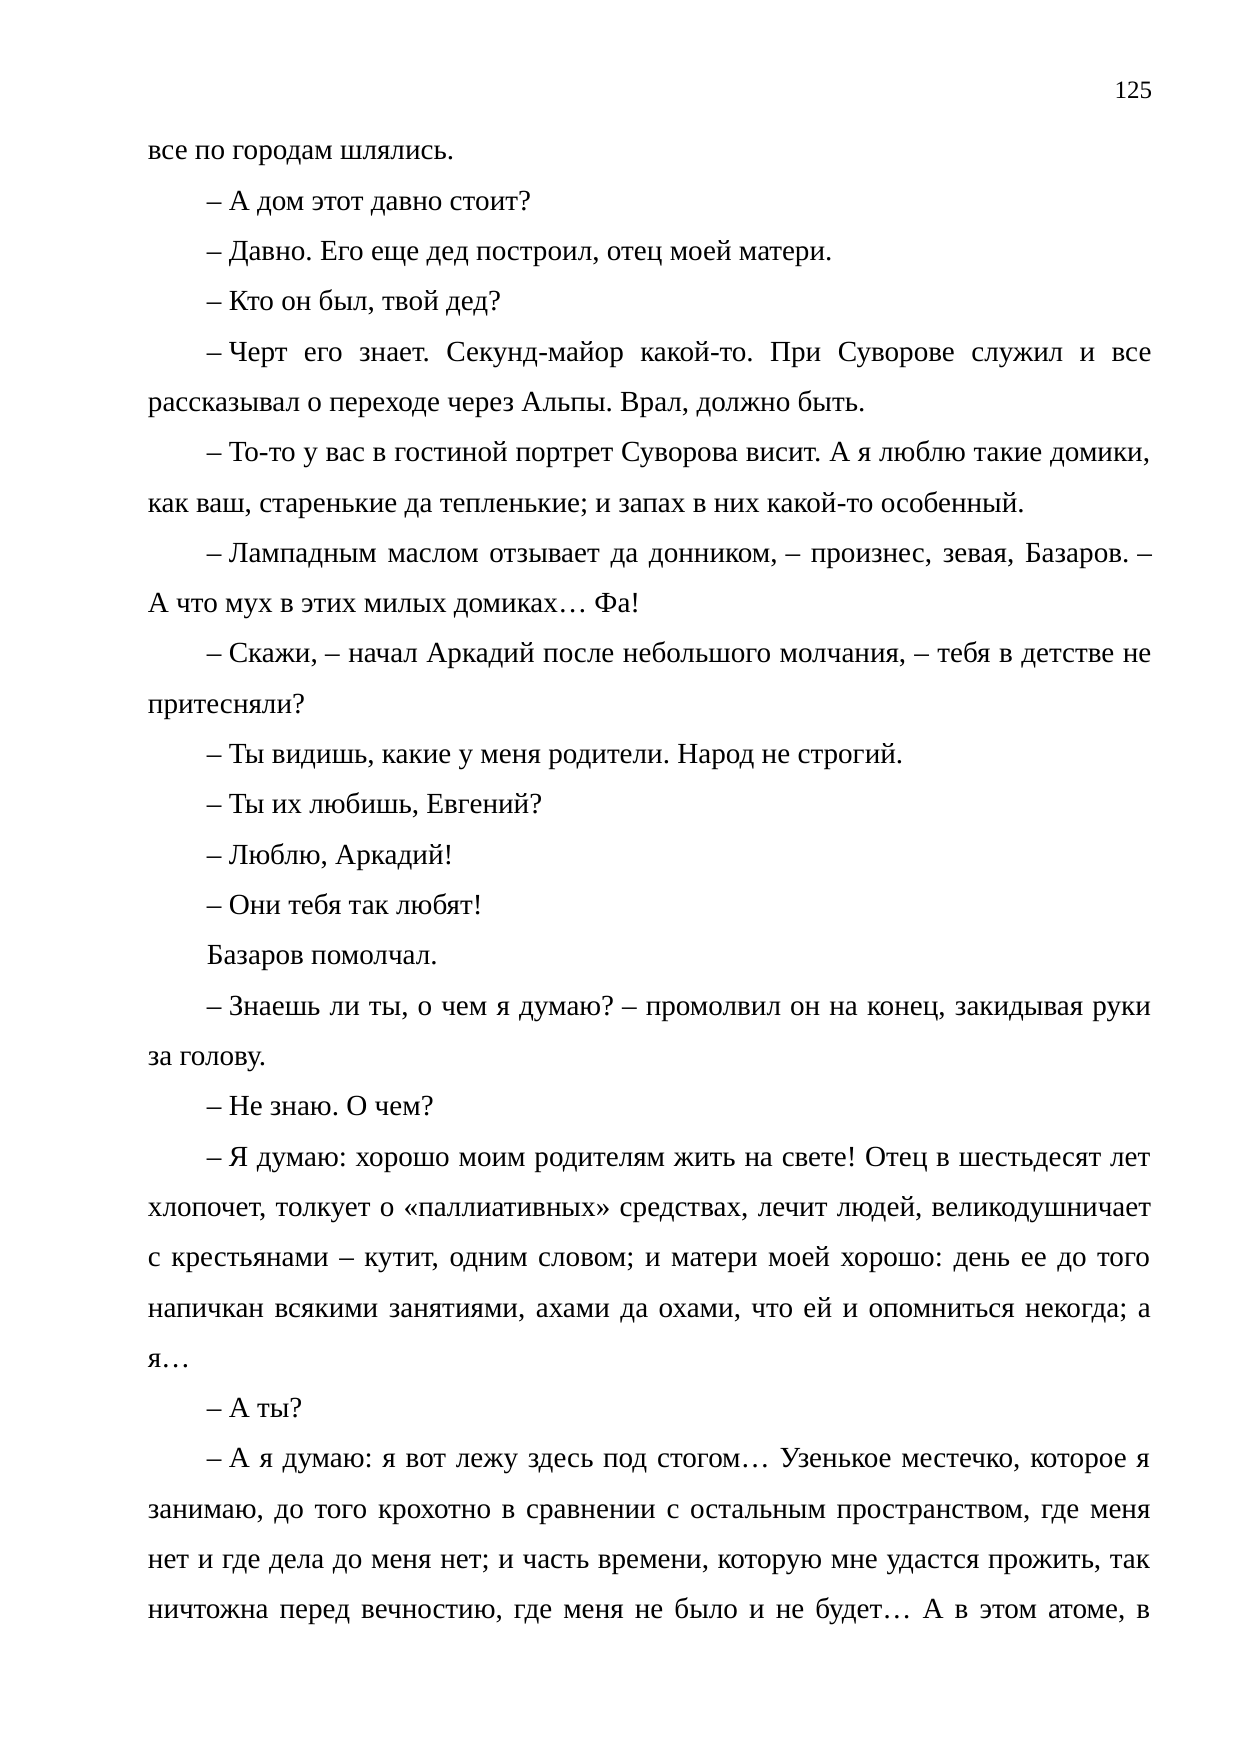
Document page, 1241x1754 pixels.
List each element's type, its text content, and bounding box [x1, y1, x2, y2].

text – Ты их любишь, Евгений? [148, 787, 1152, 820]
text – Не знаю. О чем? [148, 1088, 1152, 1122]
text – А я думаю: я вот лежу здесь под стогом… Узенькое местечко, которое я занимаю, до того крохотно в сравнении с остальным пространством, где меня нет и где дела до меня нет; и часть времени, которую мне удастся прожить, так ничтожна перед вечностию, где меня не было и не будет… А в этом атоме, в [148, 1441, 1152, 1625]
text – Люблю, Аркадий! [148, 837, 1152, 870]
text – Черт его знает. Секунд‑майор какой‑то. При Суворове служил и все рассказывал о переходе через Альпы. Врал, должно быть. [148, 334, 1152, 418]
text Базаров помолчал. [148, 937, 1152, 971]
text – Давно. Его еще дед построил, отец моей матери. [148, 233, 1152, 267]
text – То‑то у вас в гостиной портрет Суворова висит. А я люблю такие домики, как ваш, старенькие да тепленькие; и запах в них какой‑то особенный. [148, 434, 1152, 518]
text – А дом этот давно стоит? [148, 183, 1152, 216]
text – Знаешь ли ты, о чем я думаю? – промолвил он на конец, закидывая руки за голову. [148, 988, 1152, 1072]
text – Я думаю: хорошо моим родителям жить на свете! Отец в шестьдесят лет хлопочет, толкует о «паллиативных» средствах, лечит людей, великодушничает с крестьянами – кутит, одним словом; и матери моей хорошо: день ее до того напичкан всякими занятиями, ахами да охами, что ей и опомниться некогда; а я… [148, 1139, 1152, 1373]
text – Лампадным маслом отзывает да донником, – произнес, зевая, Базаров. – А что мух в этих милых домиках… Фа! [148, 535, 1152, 619]
text все по городам шлялись. [148, 132, 1152, 166]
text – Ты видишь, какие у меня родители. Народ не строгий. [148, 736, 1152, 770]
text – Они тебя так любят! [148, 887, 1152, 921]
text – А ты? [148, 1390, 1152, 1424]
text – Кто он был, твой дед? [148, 283, 1152, 317]
text – Скажи, – начал Аркадий после небольшого молчания, – тебя в детстве не притесняли? [148, 636, 1152, 719]
